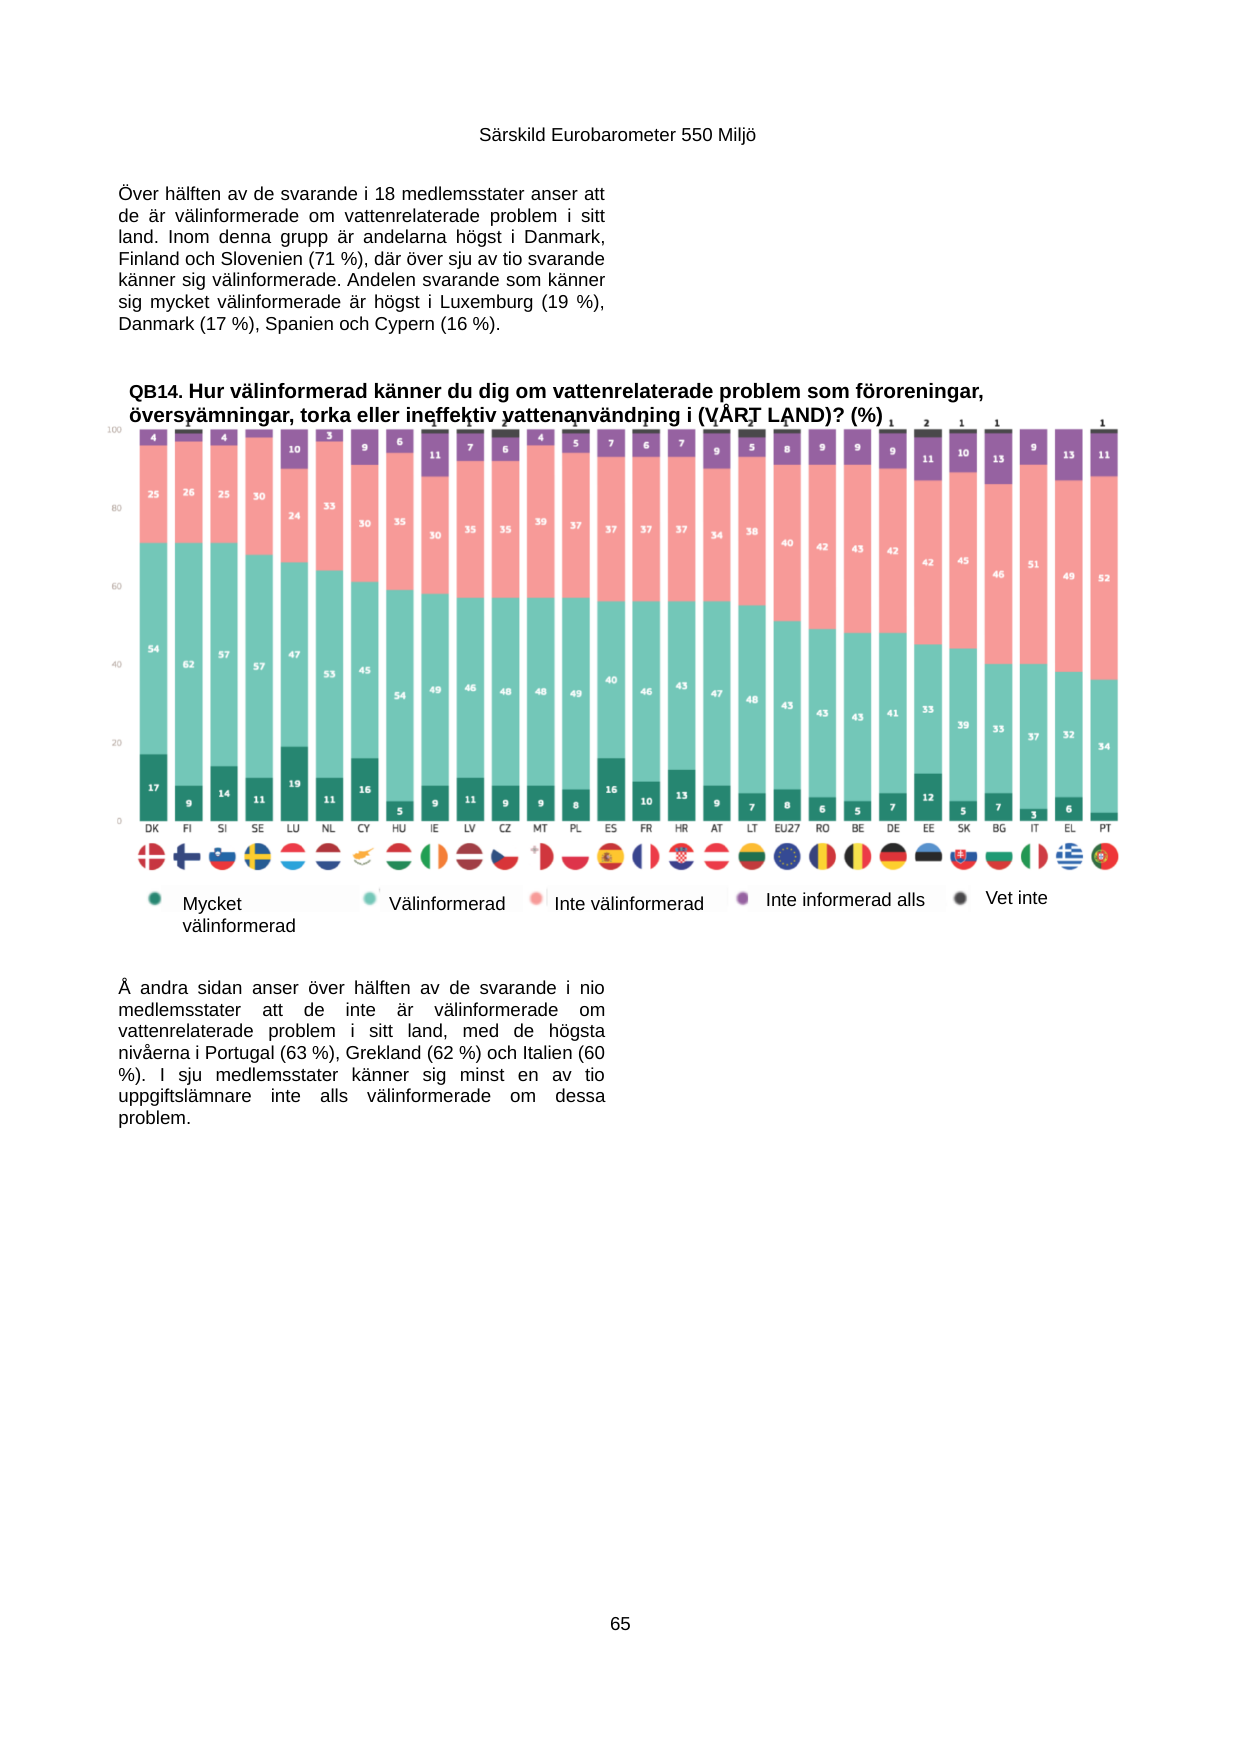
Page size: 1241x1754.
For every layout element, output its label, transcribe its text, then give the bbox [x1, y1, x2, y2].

text Å andra sidan anser över hälften av de svarande i nio medlemsstater att de inte är välinformerade om vattenrelaterade problem i sitt land, med de högsta nivåerna i Portugal (63 %), Grekland (62 %) och Italien (60 %). I sju medlemsstater känner sig minst en av tio uppgiftslämnare inte alls välinformerade om dessa problem. [118, 977, 605, 1128]
picture [100, 409, 1128, 880]
picture [814, 410, 821, 420]
text Över hälften av de svarande i 18 medlemsstater anser att de är välinformerade om vattenrelaterade problem i sitt land. Inom denna grupp är andelarna högst i Danmark, Finland och Slovenien (71 %), där över sju av tio svarande känner sig välinformerade. Andelen svarande som känner sig mycket välinformerade är högst i Luxemburg (19 %), Danmark (17 %), Spanien och Cypern (16 %). [118, 183, 605, 334]
picture [708, 409, 714, 418]
picture [801, 409, 806, 418]
picture [143, 885, 971, 912]
